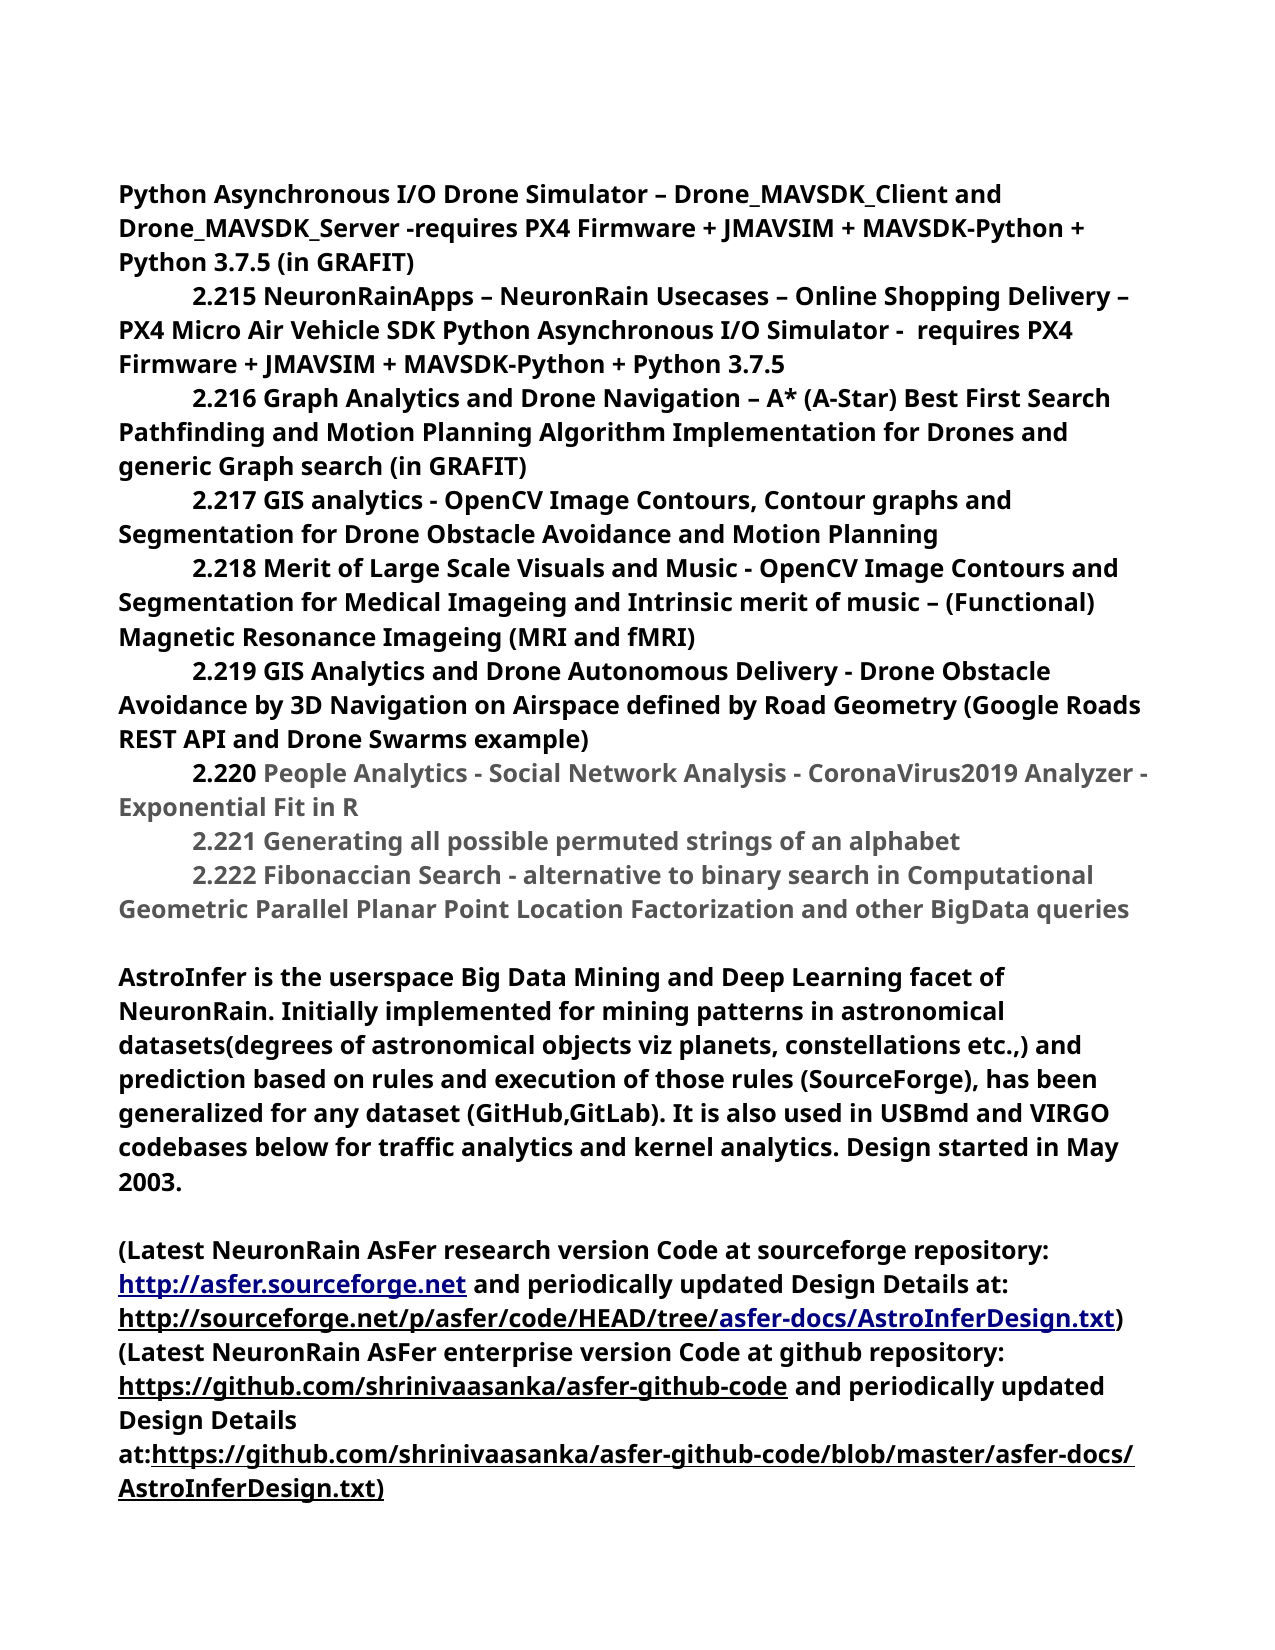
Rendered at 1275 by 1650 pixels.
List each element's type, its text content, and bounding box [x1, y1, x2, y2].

text 2.215 NeuronRainApps – NeuronRain Usecases – Online Shopping Delivery – PX4 Micro Air Vehicle SDK Python Asynchronous I/O Simulator - requires PX4 Firmware + JMAVSIM + MAVSDK-Python + Python 3.7.5 [118, 278, 1157, 381]
text AstroInfer is the userspace Big Data Mining and Deep Learning facet of NeuronRain. Initially implemented for mining patterns in astronomical datasets(degrees of astronomical objects viz planets, constellations etc.,) and prediction based on rules and execution of those rules (SourceForge), has been generalized for any dataset (GitHub,GitLab). It is also used in USBmd and VIRGO codebases below for traffic analytics and kernel analytics. Design started in May 2003. [118, 960, 1157, 1198]
text 2.217 GIS analytics - OpenCV Image Contours, Contour graphs and Segmentation for Drone Obstacle Avoidance and Motion Planning [118, 483, 1157, 551]
text Python Asynchronous I/O Drone Simulator – Drone_MAVSDK_Client and Drone_MAVSDK_Server -requires PX4 Firmware + JMAVSIM + MAVSDK-Python + Python 3.7.5 (in GRAFIT) [118, 176, 1157, 278]
text 2.222 Fibonaccian Search - alternative to binary search in Computational Geometric Parallel Planar Point Location Factorization and other BigData queries [118, 858, 1157, 926]
text 2.220 People Analytics - Social Network Analysis - CoronaVirus2019 Analyzer - Exponential Fit in R [118, 755, 1157, 823]
text 2.216 Graph Analytics and Drone Navigation – A* (A-Star) Best First Search Pathfinding and Motion Planning Algorithm Implementation for Drones and generic Graph search (in GRAFIT) [118, 381, 1157, 483]
text 2.218 Merit of Large Scale Visuals and Music - OpenCV Image Contours and Segmentation for Medical Imageing and Intrinsic merit of music – (Functional) Magnetic Resonance Imageing (MRI and fMRI) [118, 551, 1157, 653]
text (Latest NeuronRain AsFer enterprise version Code at github repository: https://github.com/shrinivaasanka/asfer-github-code and periodically updated Design Details at:https://github.com/shrinivaasanka/asfer-github-code/blob/master/asfer-docs/AstroInferDesign.txt) [118, 1334, 1157, 1505]
text 2.221 Generating all possible permuted strings of an alphabet [118, 823, 1157, 858]
text (Latest NeuronRain AsFer research version Code at sourceforge repository: http://asfer.sourceforge.net and periodically updated Design Details at: http://sourceforge.net/p/asfer/code/HEAD/tree/asfer-docs/AstroInferDesign.txt) [118, 1232, 1157, 1334]
text 2.219 GIS Analytics and Drone Autonomous Delivery - Drone Obstacle Avoidance by 3D Navigation on Airspace defined by Road Geometry (Google Roads REST API and Drone Swarms example) [118, 653, 1157, 755]
